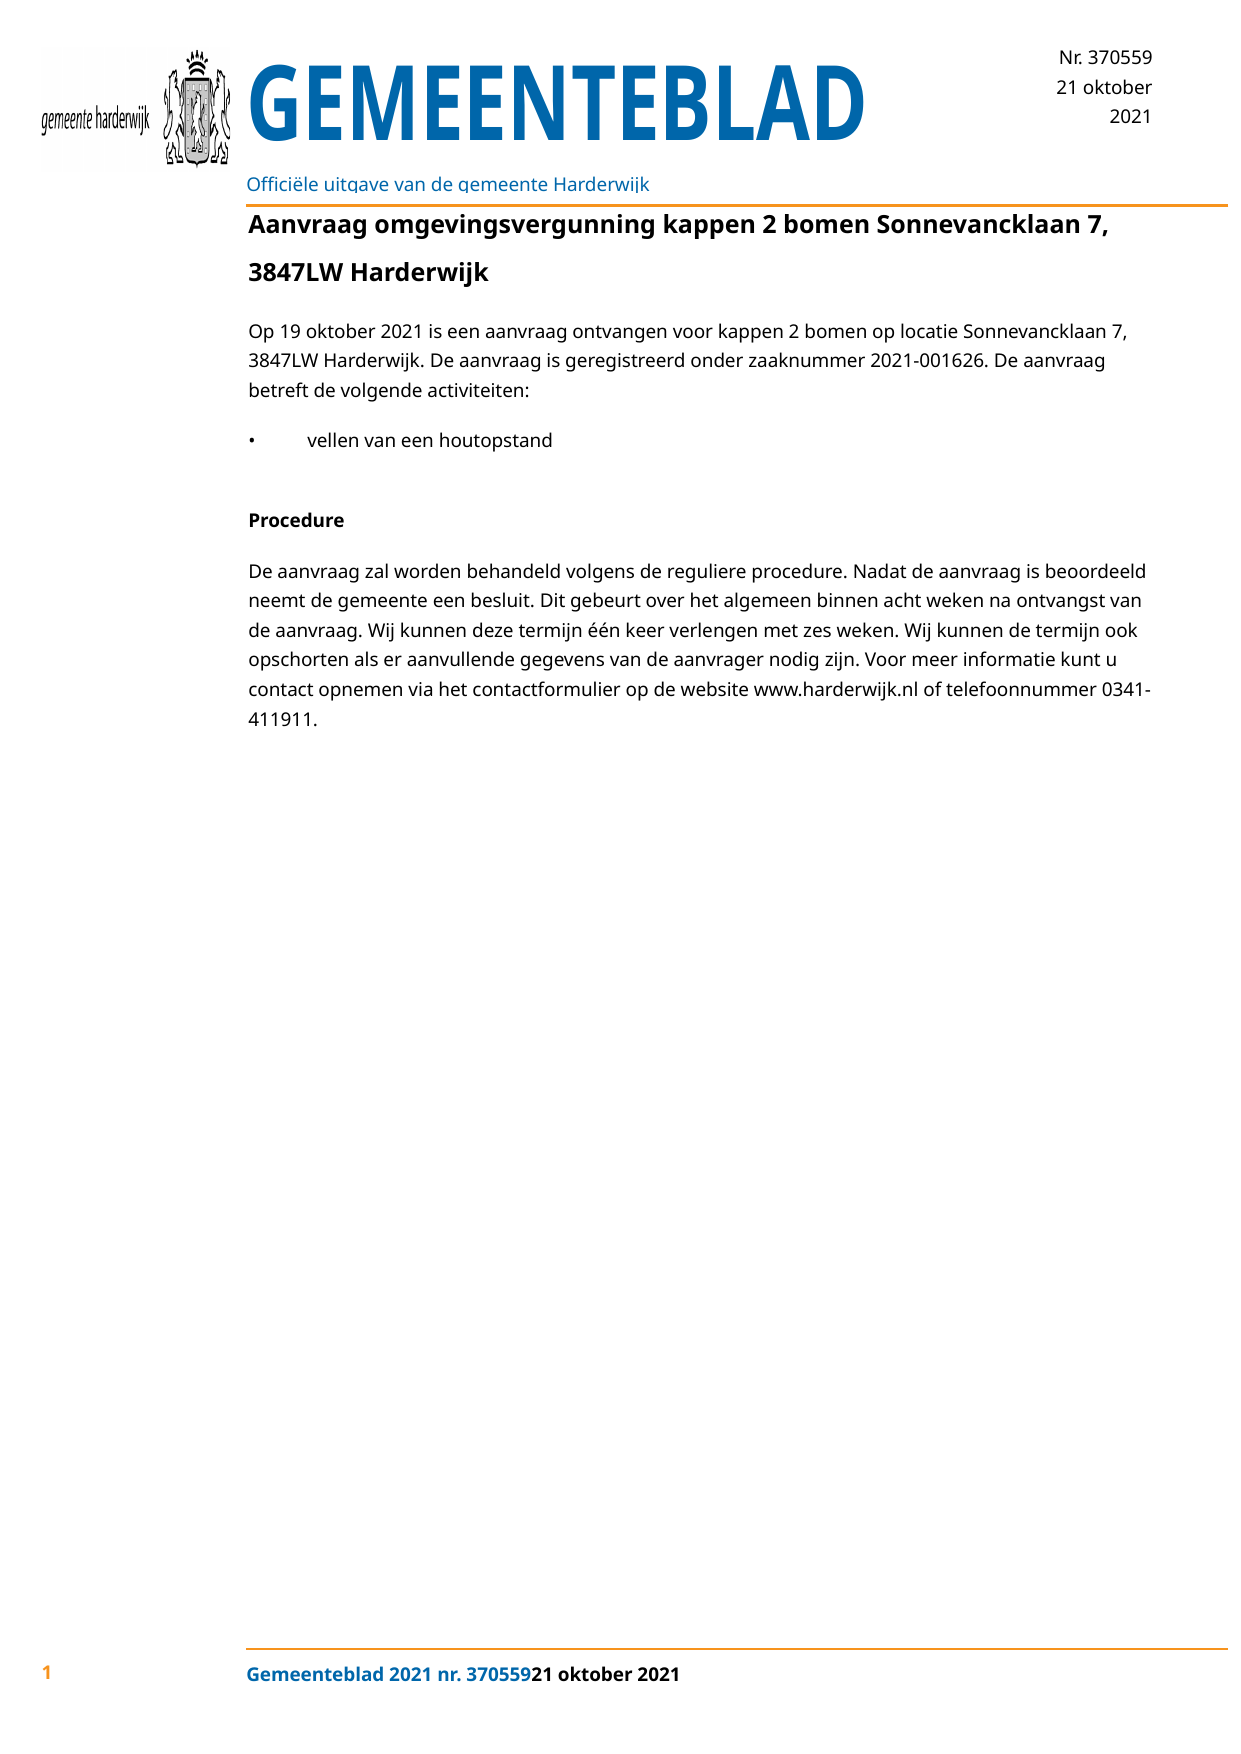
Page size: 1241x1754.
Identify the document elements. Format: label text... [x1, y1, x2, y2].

list vellen van een houtopstand [248, 427, 1152, 453]
picture [41, 47, 231, 172]
text Procedure [248, 507, 1152, 533]
text Aanvraag omgevingsvergunning kappen 2 bomen Sonnevancklaan 7, 3847LW Harderwijk [248, 207, 1152, 288]
text De aanvraag zal worden behandeld volgens de reguliere procedure. Nadat de aanvraag is beoordeeld neemt de gemeente een besluit. Dit gebeurt over het algemeen binnen acht weken na ontvangst van de aanvraag. Wij kunnen deze termijn één keer verlengen met zes weken. Wij kunnen de termijn ook opschorten als er aanvullende gegevens van de aanvrager nodig zijn. Voor meer informatie kunt u contact opnemen via het contactformulier op de website www.harderwijk.nl of telefoonnummer 0341-411911. [248, 558, 1152, 732]
text Op 19 oktober 2021 is een aanvraag ontvangen voor kappen 2 bomen op locatie Sonnevancklaan 7, 3847LW Harderwijk. De aanvraag is geregistreerd onder zaaknummer 2021-001626. De aanvraag betreft de volgende activiteiten: [248, 318, 1152, 403]
